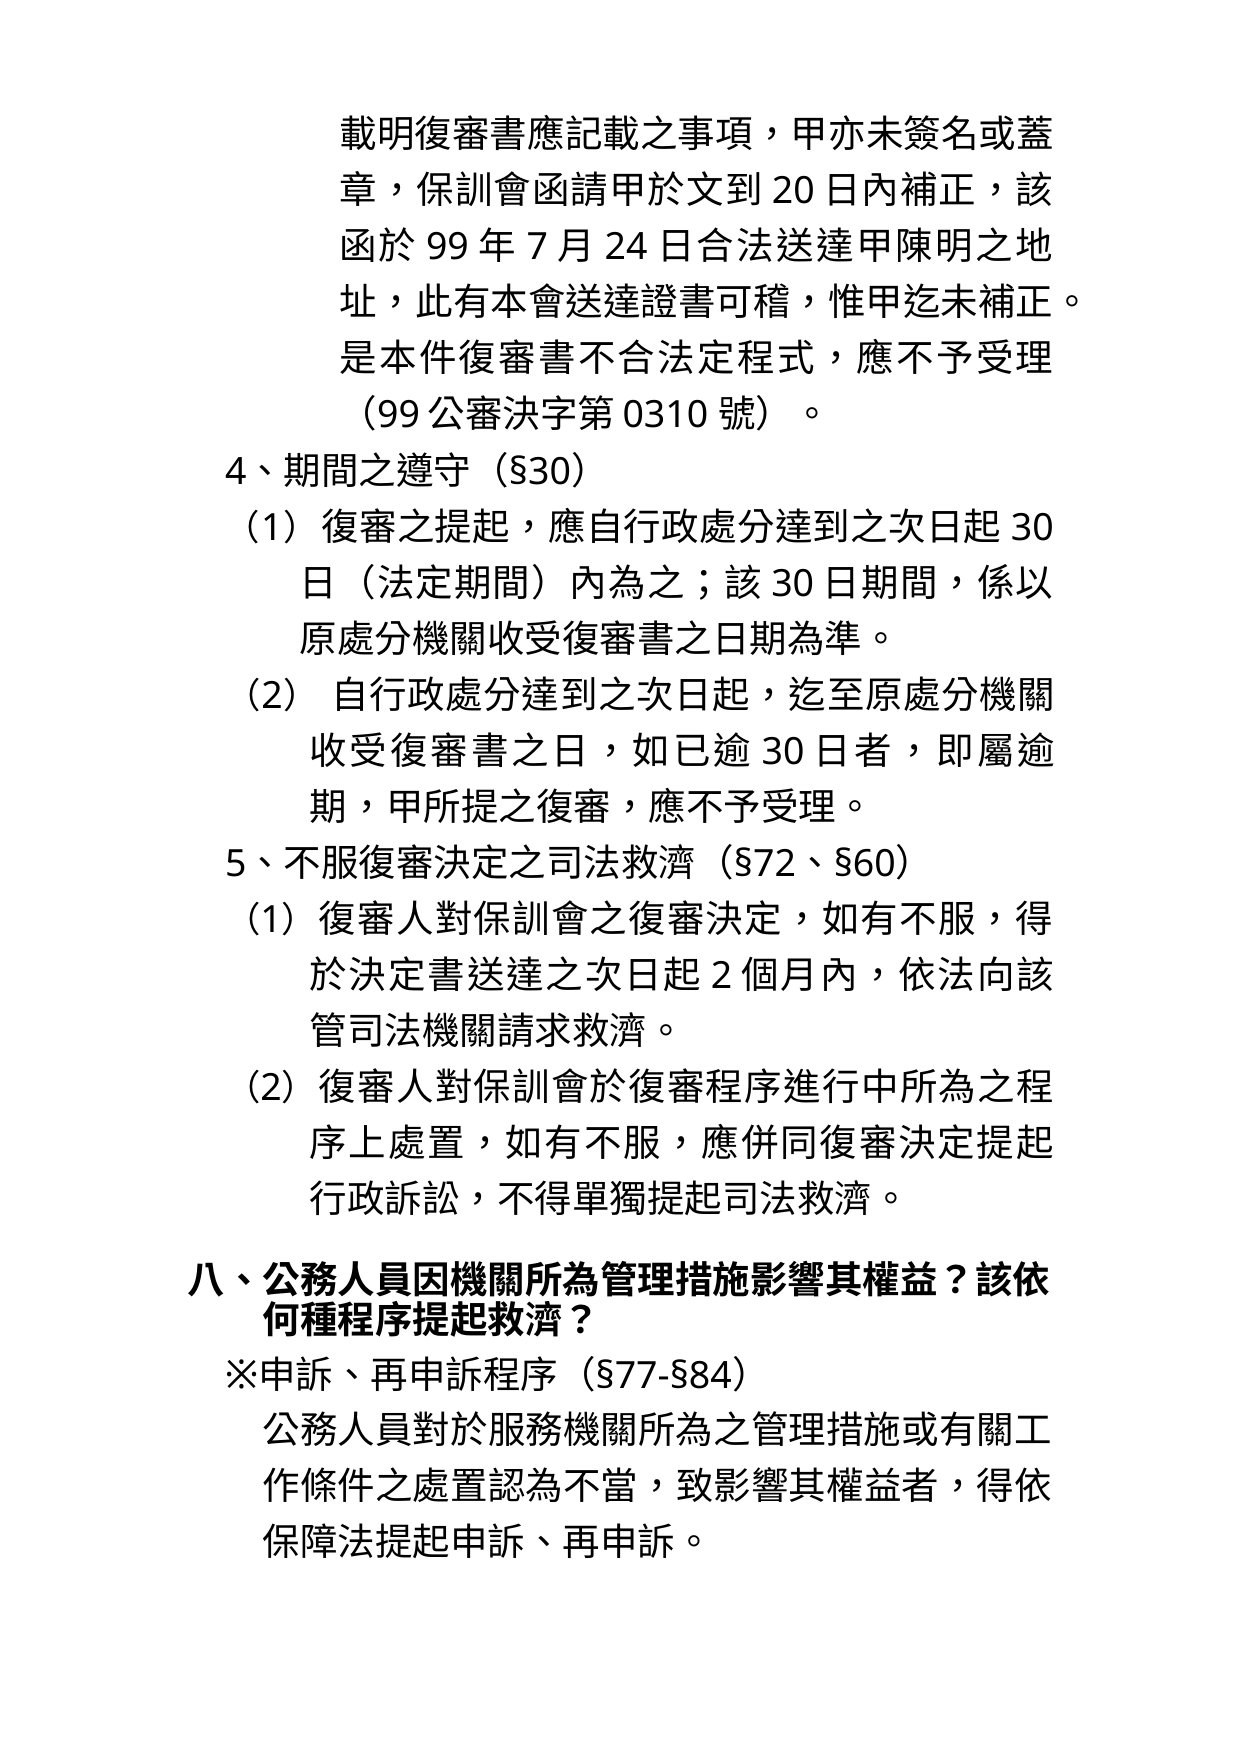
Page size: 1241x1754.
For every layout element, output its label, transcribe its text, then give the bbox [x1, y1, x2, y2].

list 復審之提起，應自行政處分達到之次日起30 日（法定期間）內為之；該30日期間，係以原處分機關收受復審書之日期為準。 [224, 497, 1053, 663]
list 復審人對保訓會之復審決定，如有不服，得於決定書送達之次日起2個月內，依法向該管司法機關請求救濟。 [225, 888, 1053, 1055]
text ※申訴、再申訴程序（§77-§84） [225, 1344, 1142, 1399]
text 公務人員對於服務機關所為之管理措施或有關工作條件之處置認為不當，致影響其權益者，得依保障法提起申訴、再申訴。 [262, 1400, 1053, 1566]
text 5、不服復審決定之司法救濟（§72、§60） [225, 833, 1142, 887]
list 自行政處分達到之次日起，迄至原處分機關收受復審書之日，如已逾30日者，即屬逾期，甲所提之復審，應不予受理。 [225, 665, 1055, 831]
text 4、期間之遵守（§30） [225, 441, 1142, 495]
text 載明復審書應記載之事項，甲亦未簽名或蓋章，保訓會函請甲於文到20日內補正，該函於99年7月24日合法送達甲陳明之地址，此有本會送達證書可稽，惟甲迄未補正。是本件復審書不合法定程式，應不予受理（99公審決字第0310 號）。 [339, 104, 1054, 438]
subtitle 八、公務人員因機關所為管理措施影響其權益？該依何種程序提起救濟？ [187, 1260, 1053, 1344]
list 復審人對保訓會於復審程序進行中所為之程序上處置，如有不服，應併同復審決定提起行政訴訟，不得單獨提起司法救濟。 [225, 1057, 1055, 1223]
